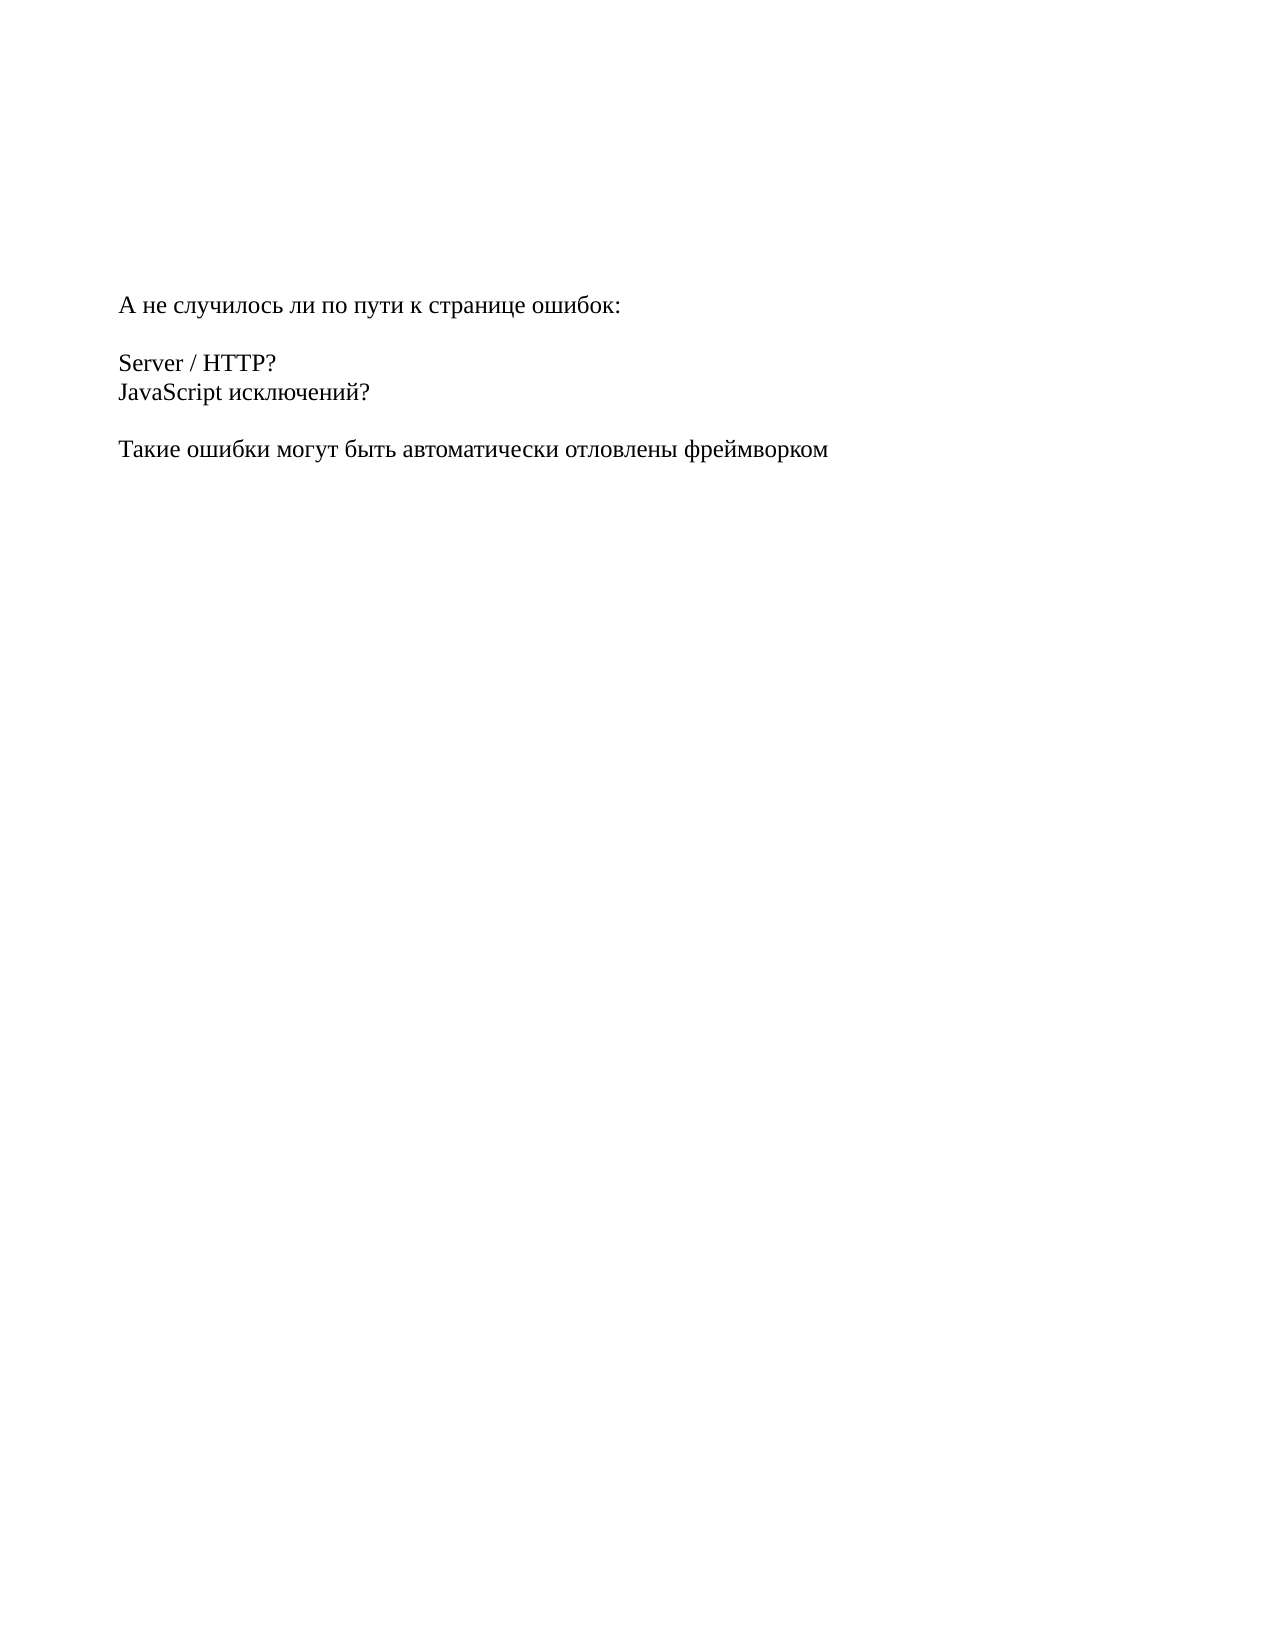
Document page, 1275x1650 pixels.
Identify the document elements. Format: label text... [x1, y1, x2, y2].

text JavaScript исключений? [118, 377, 1157, 406]
text Server / HTTP? [118, 348, 1157, 377]
text А не случилось ли по пути к странице ошибок: [118, 291, 1157, 319]
text Такие ошибки могут быть автоматически отловлены фреймворком [118, 434, 1157, 463]
